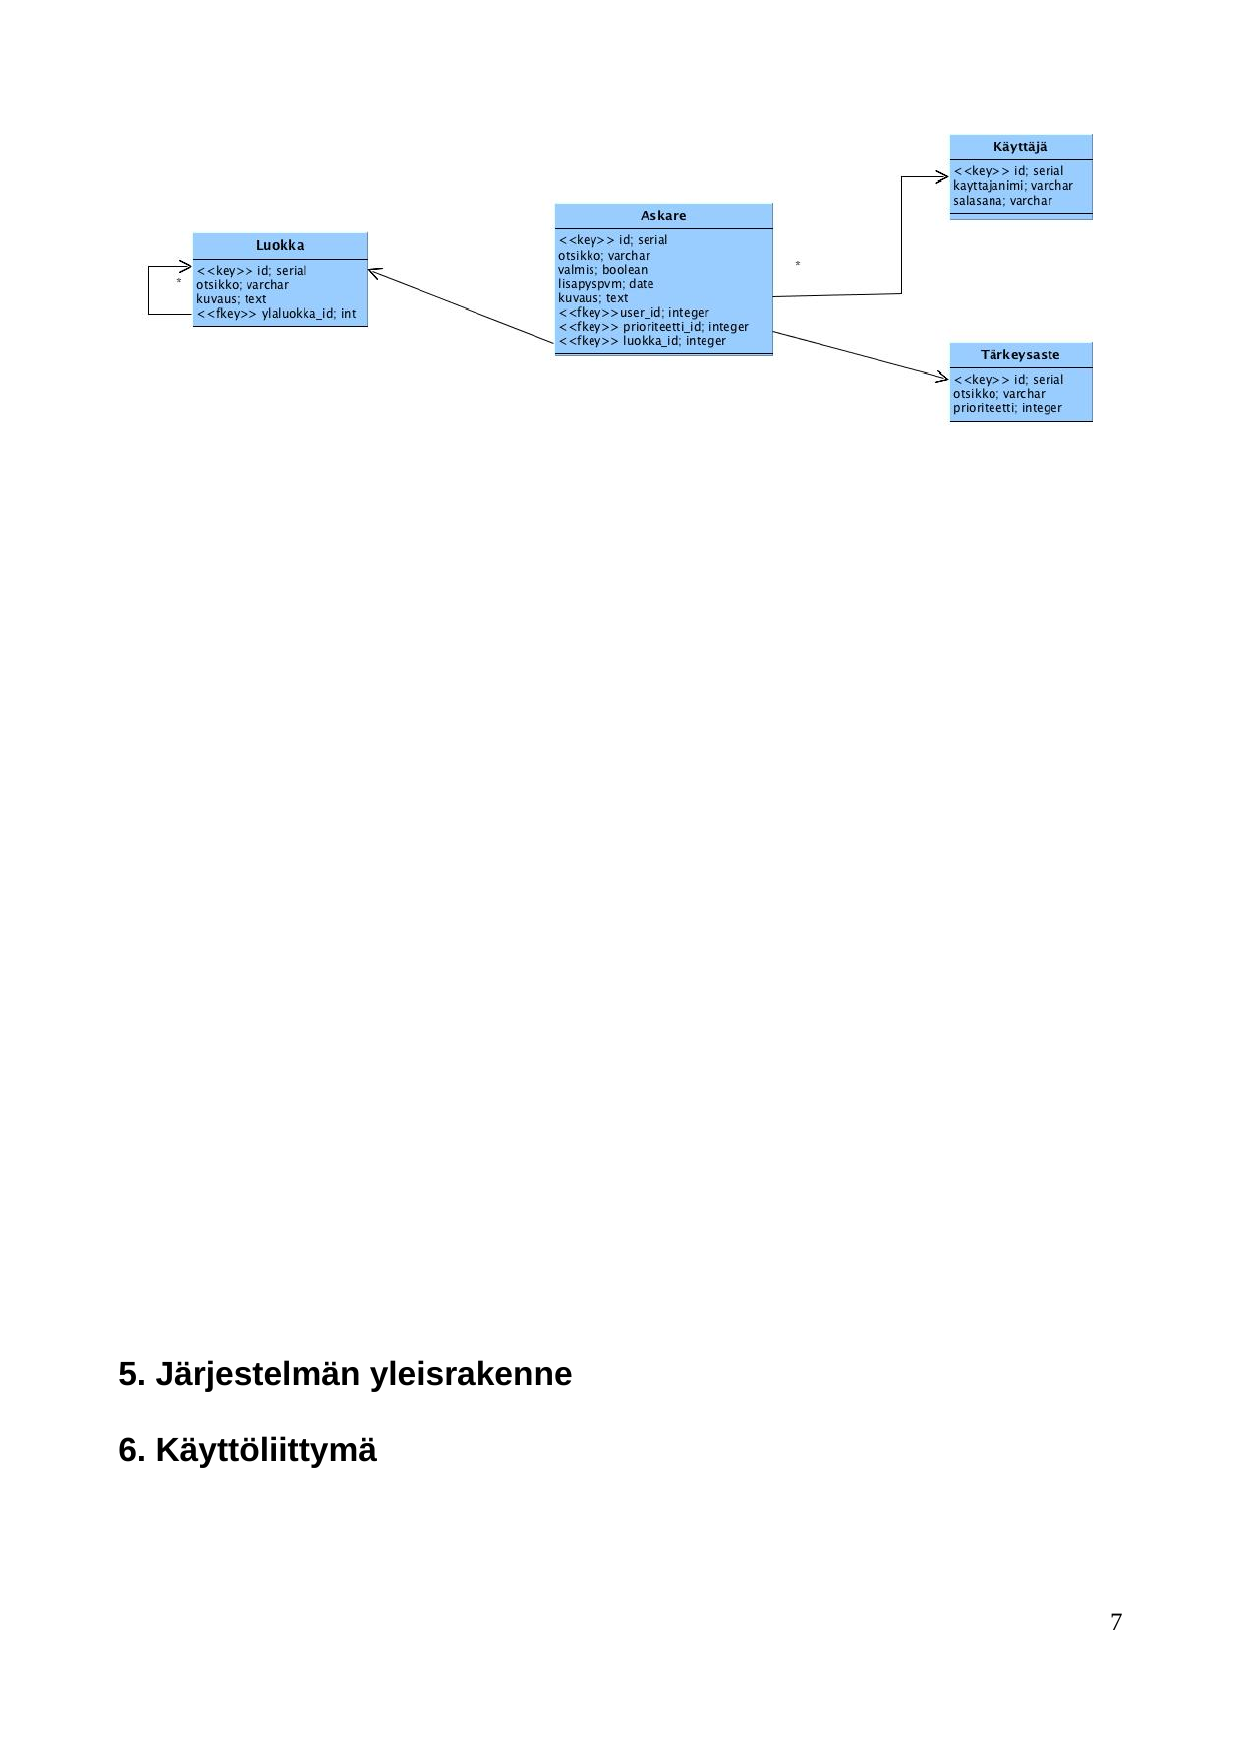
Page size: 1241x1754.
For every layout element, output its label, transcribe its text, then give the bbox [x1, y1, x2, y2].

picture [133, 118, 1107, 438]
subtitle 6. Käyttöliittymä [118, 1429, 1122, 1468]
subtitle 5. Järjestelmän yleisrakenne [118, 1353, 1122, 1392]
